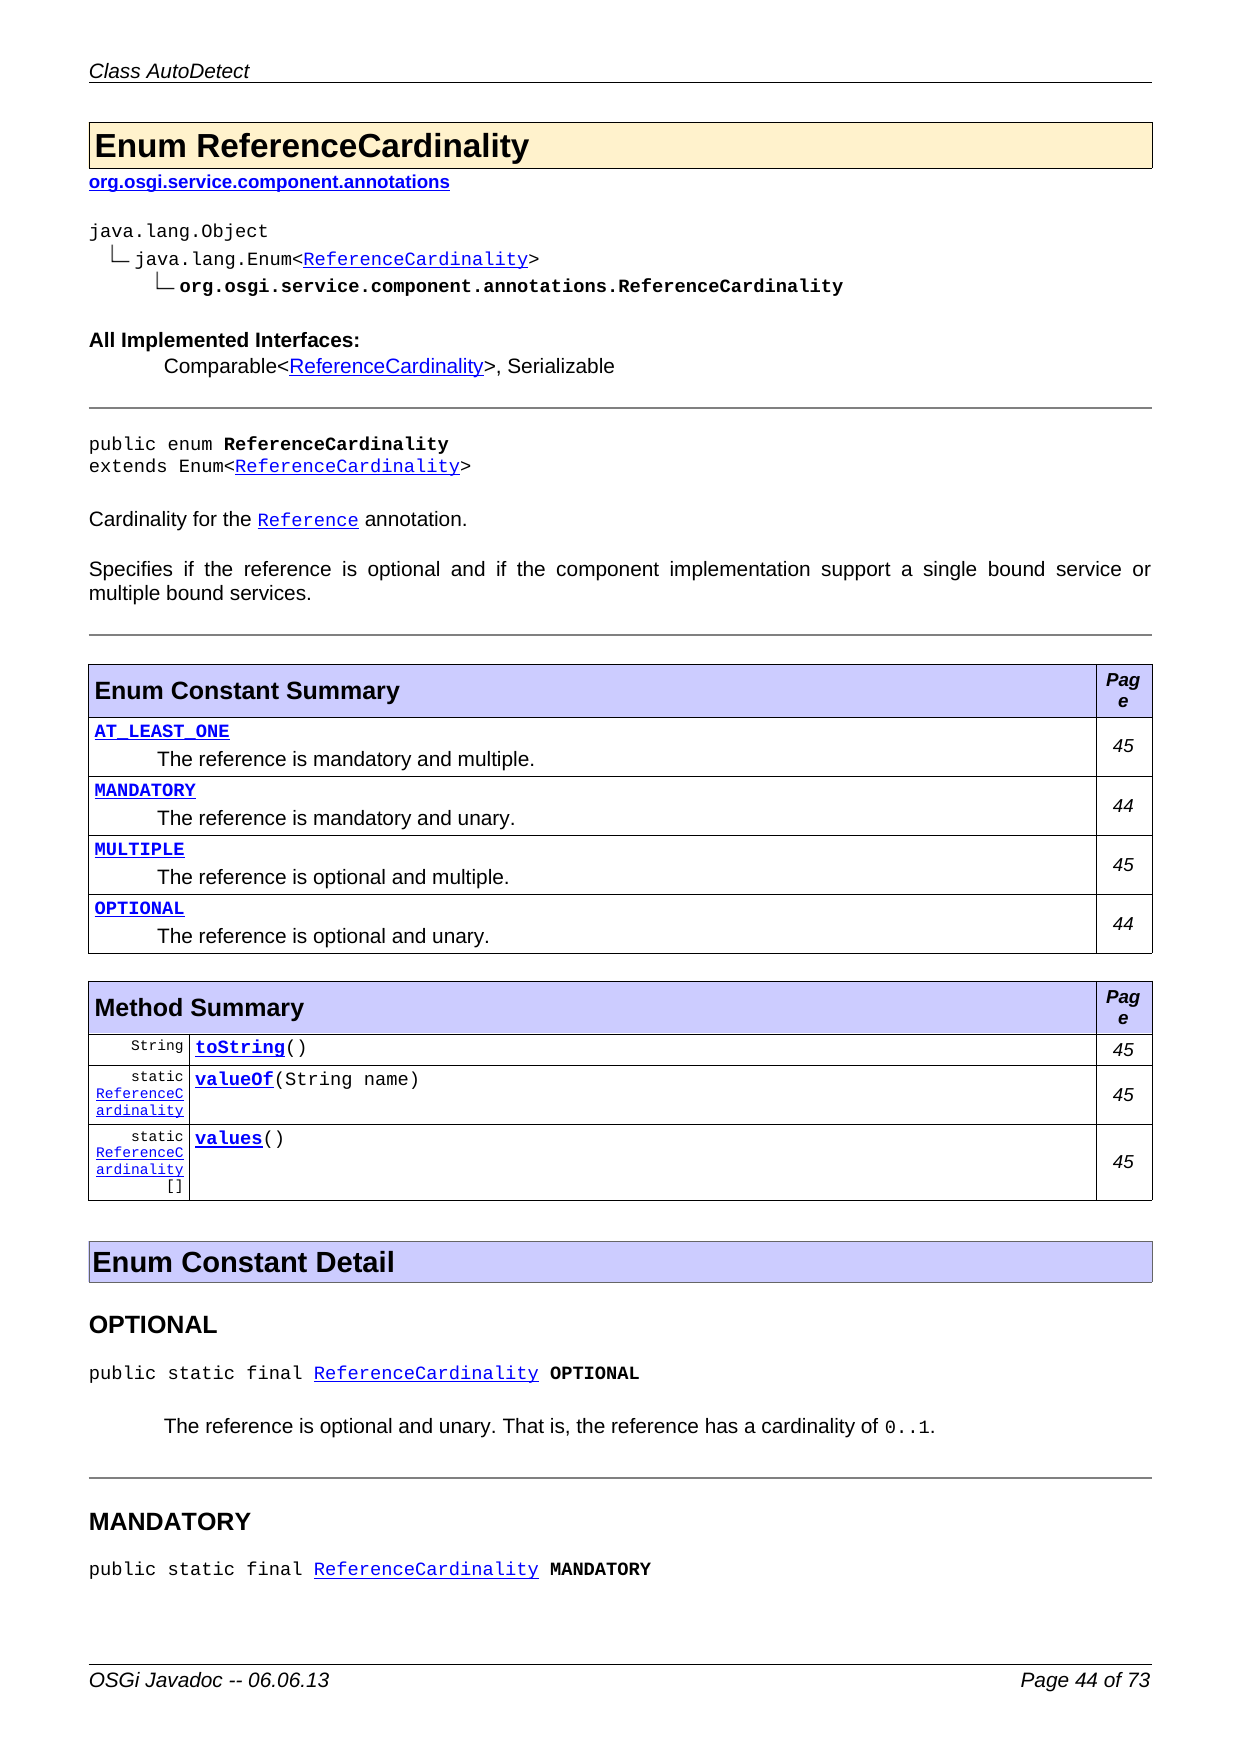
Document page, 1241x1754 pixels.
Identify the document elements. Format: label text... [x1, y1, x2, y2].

text java.lang.Object [88, 222, 1152, 243]
text org.osgi.service.component.annotations [88, 171, 1152, 193]
text extends Enum<ReferenceCardinality> [88, 456, 1152, 478]
table_cell String [89, 1035, 189, 1065]
subtitle OPTIONAL [88, 1311, 1152, 1339]
table_cell static ReferenceCardinality[] [89, 1125, 189, 1200]
subtitle MANDATORY [88, 1507, 1152, 1536]
table_cell [1097, 777, 1152, 835]
text public static final ReferenceCardinality MANDATORY [88, 1560, 1152, 1581]
text Cardinality for the Reference annotation. [88, 507, 1152, 532]
text org.osgi.service.component.annotations.ReferenceCardinality [88, 271, 1152, 298]
subtitle All Implemented Interfaces: [88, 327, 1152, 351]
subtitle Enum Constant Detail [90, 1242, 1152, 1282]
text public static final ReferenceCardinality OPTIONAL [88, 1363, 1152, 1385]
picture [156, 270, 180, 293]
table_cell values() [190, 1125, 1096, 1200]
table_cell [1097, 836, 1152, 894]
table_header Page [1097, 665, 1152, 717]
table_cell [1097, 1125, 1152, 1200]
table_cell [1097, 1066, 1152, 1124]
table_header Page [1097, 982, 1152, 1033]
text The reference is optional and unary. That is, the reference has a cardinality of 0..1. [163, 1414, 1152, 1439]
table_cell valueOf(String name) [190, 1066, 1096, 1124]
subtitle Enum ReferenceCardinality [90, 123, 1152, 168]
table_cell [1097, 895, 1152, 953]
table_cell MULTIPLE The reference is optional and multiple. [89, 836, 1096, 894]
text public enum ReferenceCardinality [88, 435, 1152, 456]
table_cell AT_LEAST_ONE The reference is mandatory and multiple. [89, 718, 1096, 776]
table_cell [1097, 718, 1152, 776]
table_cell [1097, 1035, 1152, 1065]
table_header Method Summary [89, 982, 1096, 1033]
picture [111, 243, 135, 266]
table_cell toString() [190, 1035, 1096, 1065]
text Comparable<ReferenceCardinality>, Serializable [163, 354, 1152, 378]
table_cell MANDATORY The reference is mandatory and unary. [89, 777, 1096, 835]
table_cell OPTIONAL The reference is optional and unary. [89, 895, 1096, 953]
table_header Enum Constant Summary [89, 665, 1096, 717]
text Specifies if the reference is optional and if the component implementation support a single bound service or multiple bound services. [88, 557, 1152, 605]
table_cell static ReferenceCardinality [89, 1066, 189, 1124]
text java.lang.Enum<ReferenceCardinality> [88, 243, 1152, 271]
